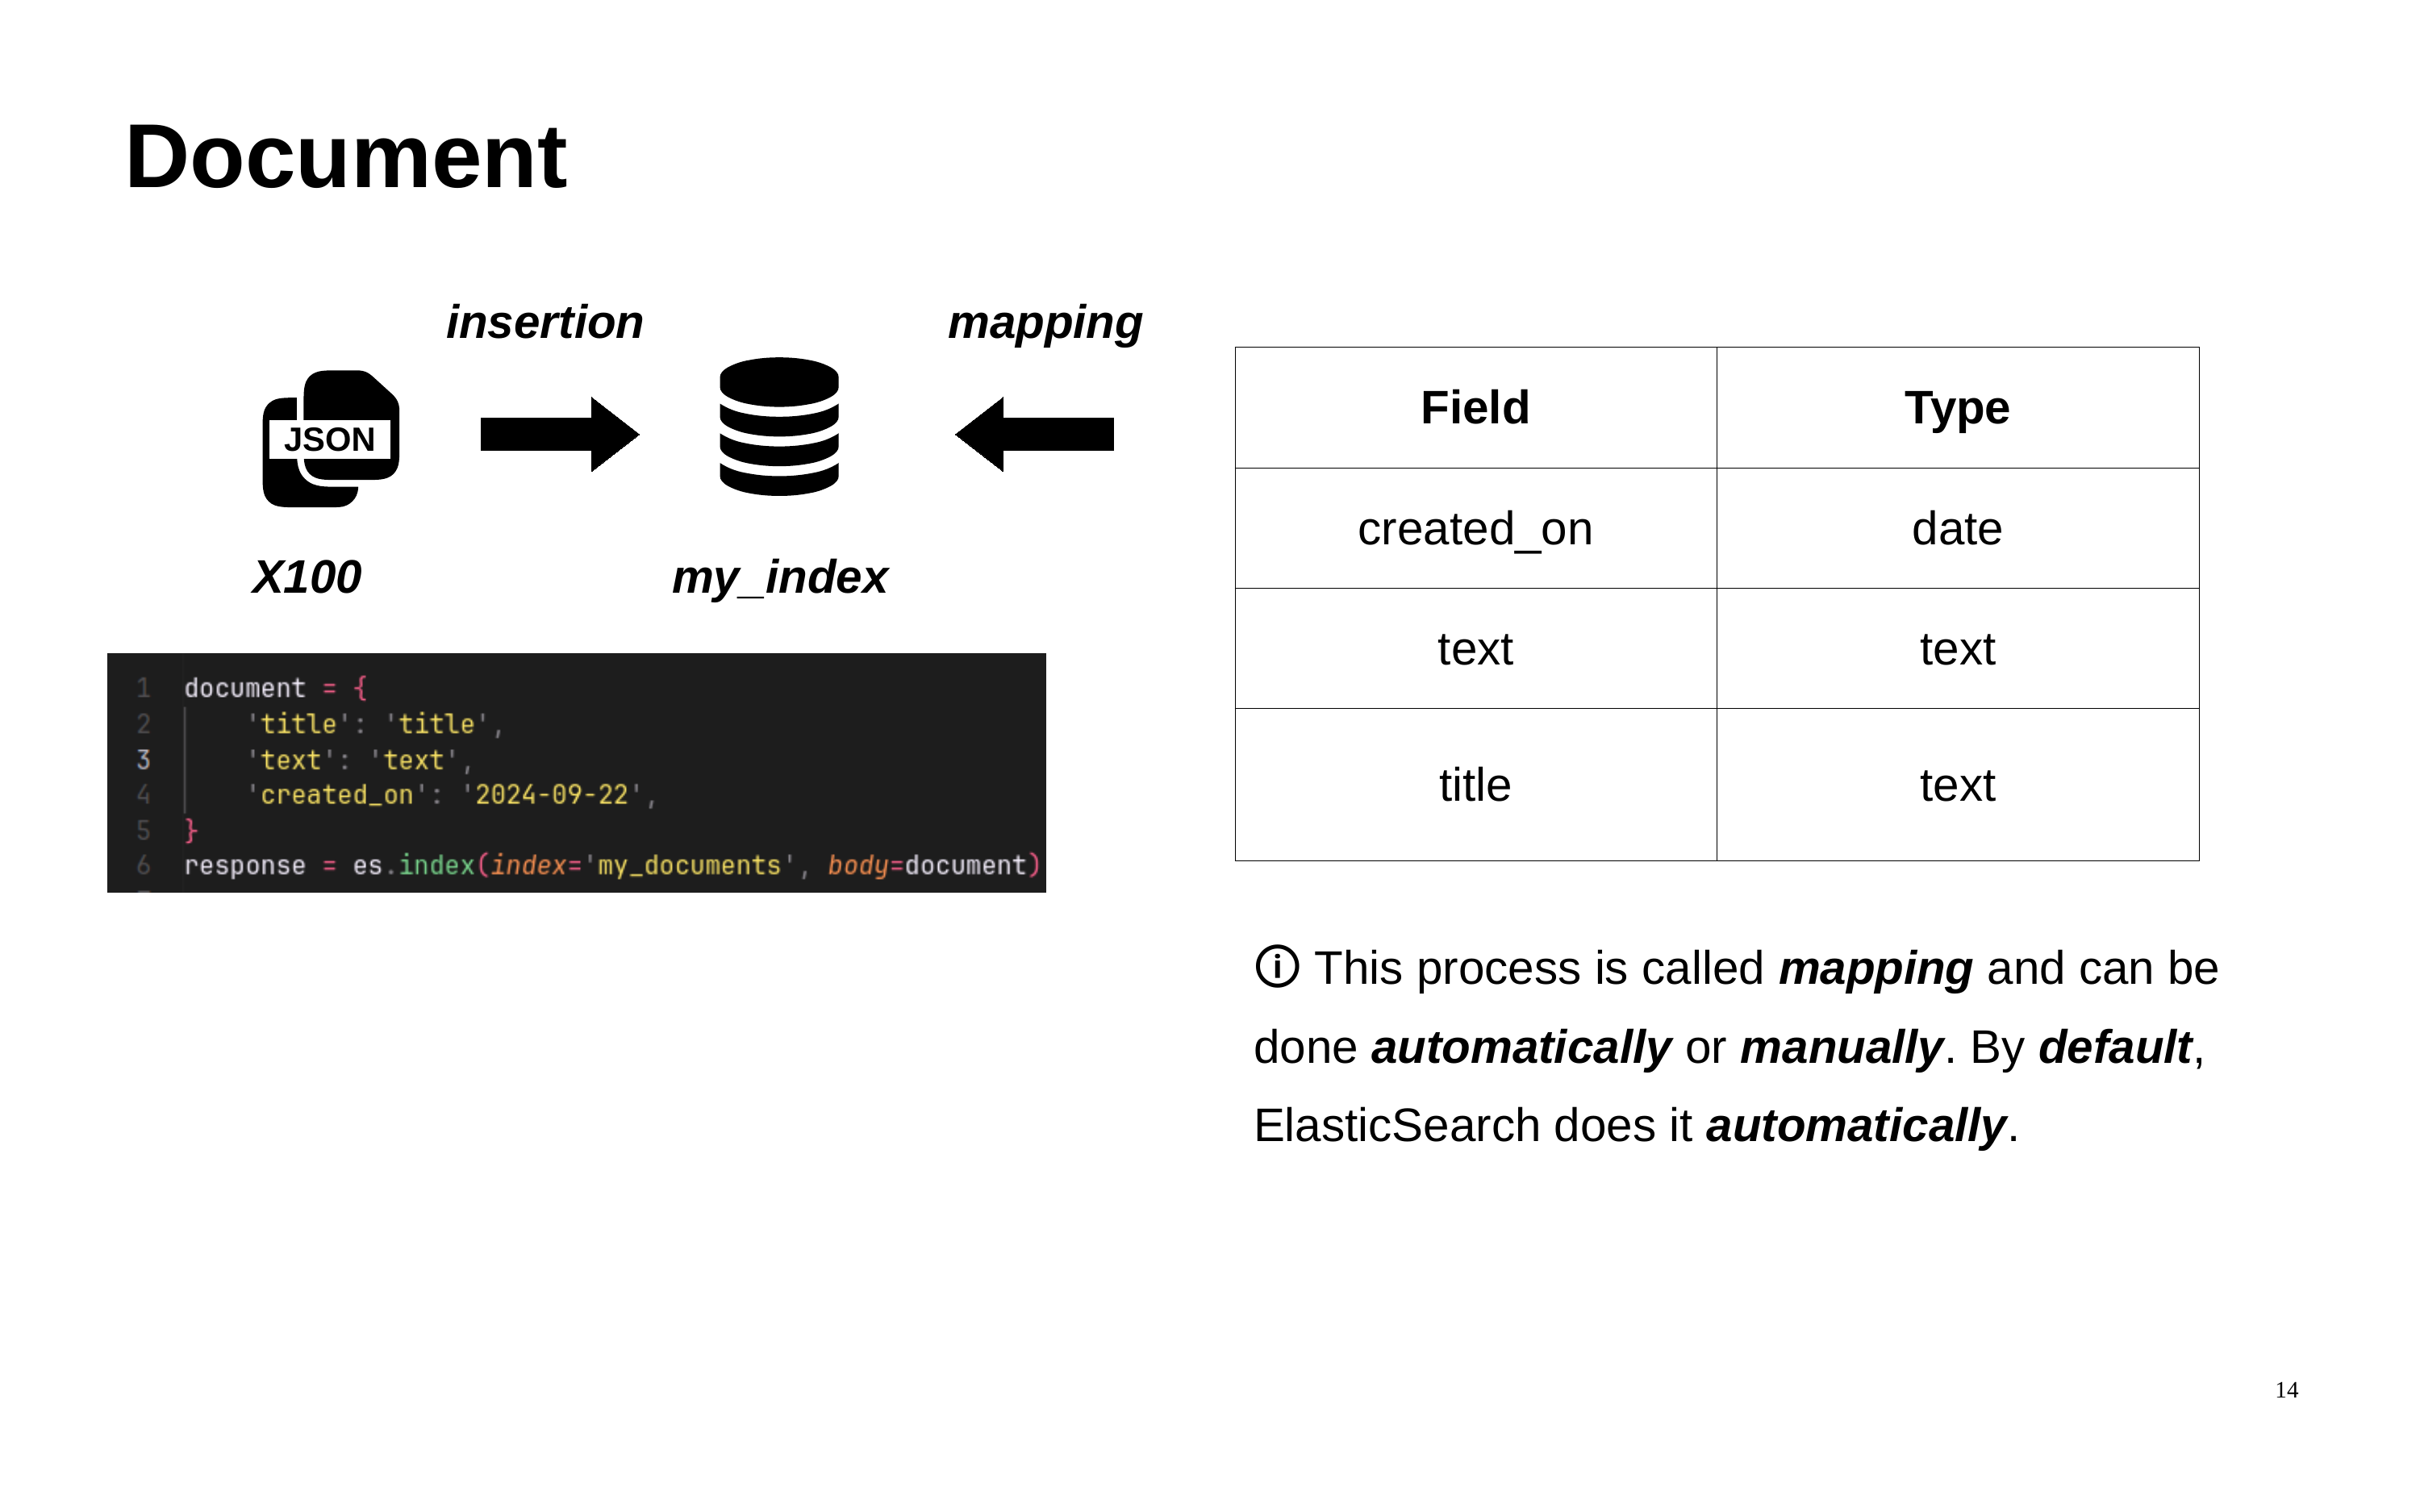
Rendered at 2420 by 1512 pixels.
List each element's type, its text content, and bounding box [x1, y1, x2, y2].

table_cell text [1717, 709, 2199, 860]
text_box my_index [636, 521, 926, 625]
table_header Type [1717, 348, 2199, 468]
table_cell created_on [1236, 469, 1717, 588]
table_header Field [1236, 348, 1717, 468]
text_box mapping [900, 266, 1191, 370]
text_box Document [112, 61, 1287, 251]
table_cell text [1717, 589, 2199, 708]
picture [248, 356, 414, 522]
text_box [481, 397, 640, 472]
text_box [955, 397, 1114, 472]
text_box insertion [400, 266, 691, 370]
text_box 🛈 This process is called mapping and can be done automatically or manually. By default, ElasticSearch does it automatically. [1241, 910, 2256, 1162]
picture [107, 653, 1046, 893]
text_box X100 [235, 521, 380, 625]
table_cell date [1717, 469, 2199, 588]
text_box JSON [269, 420, 390, 459]
picture [711, 357, 850, 496]
table_cell title [1236, 709, 1717, 860]
table_cell text [1236, 589, 1717, 708]
